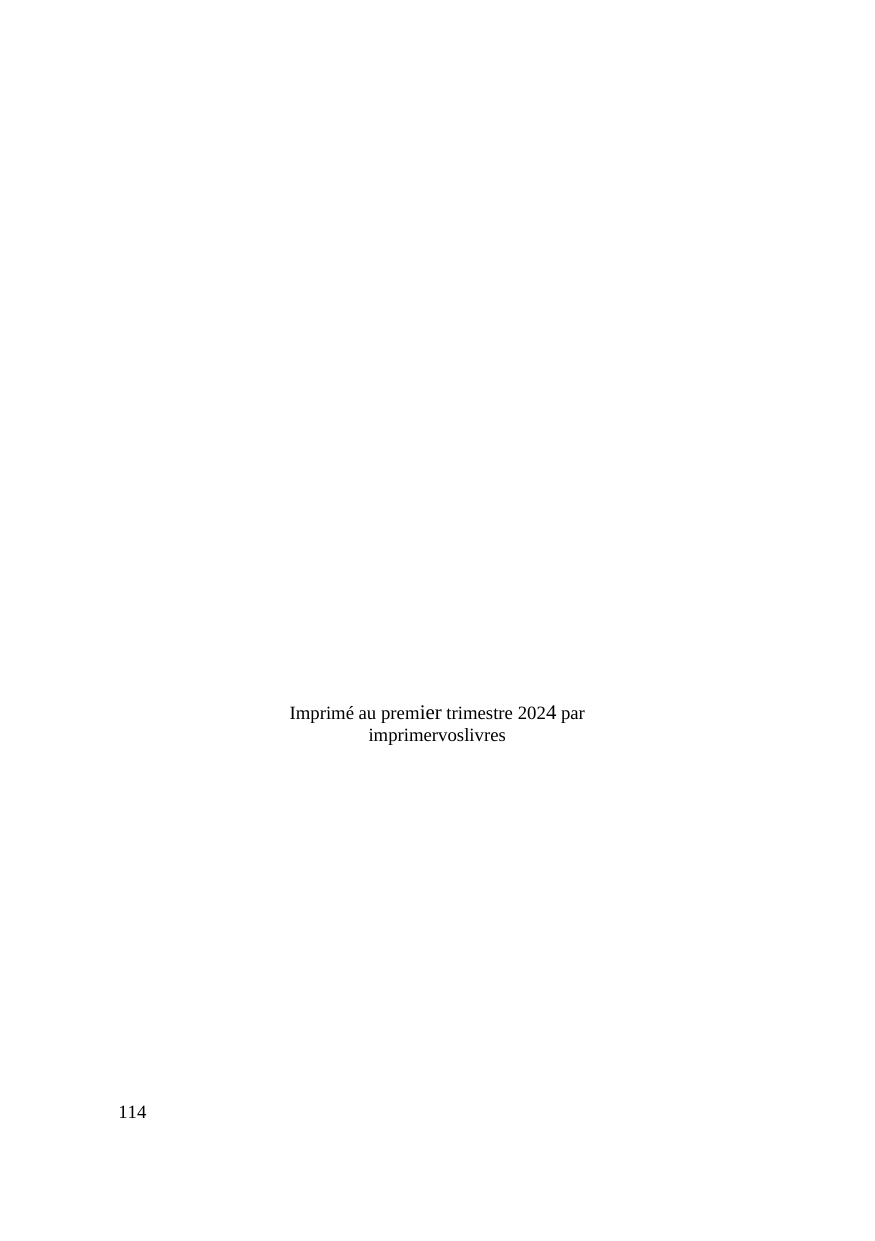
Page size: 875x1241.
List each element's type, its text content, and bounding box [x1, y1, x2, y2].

text imprimervoslivres [118, 724, 756, 746]
text Imprimé au premier trimestre 2024 par [118, 700, 756, 724]
